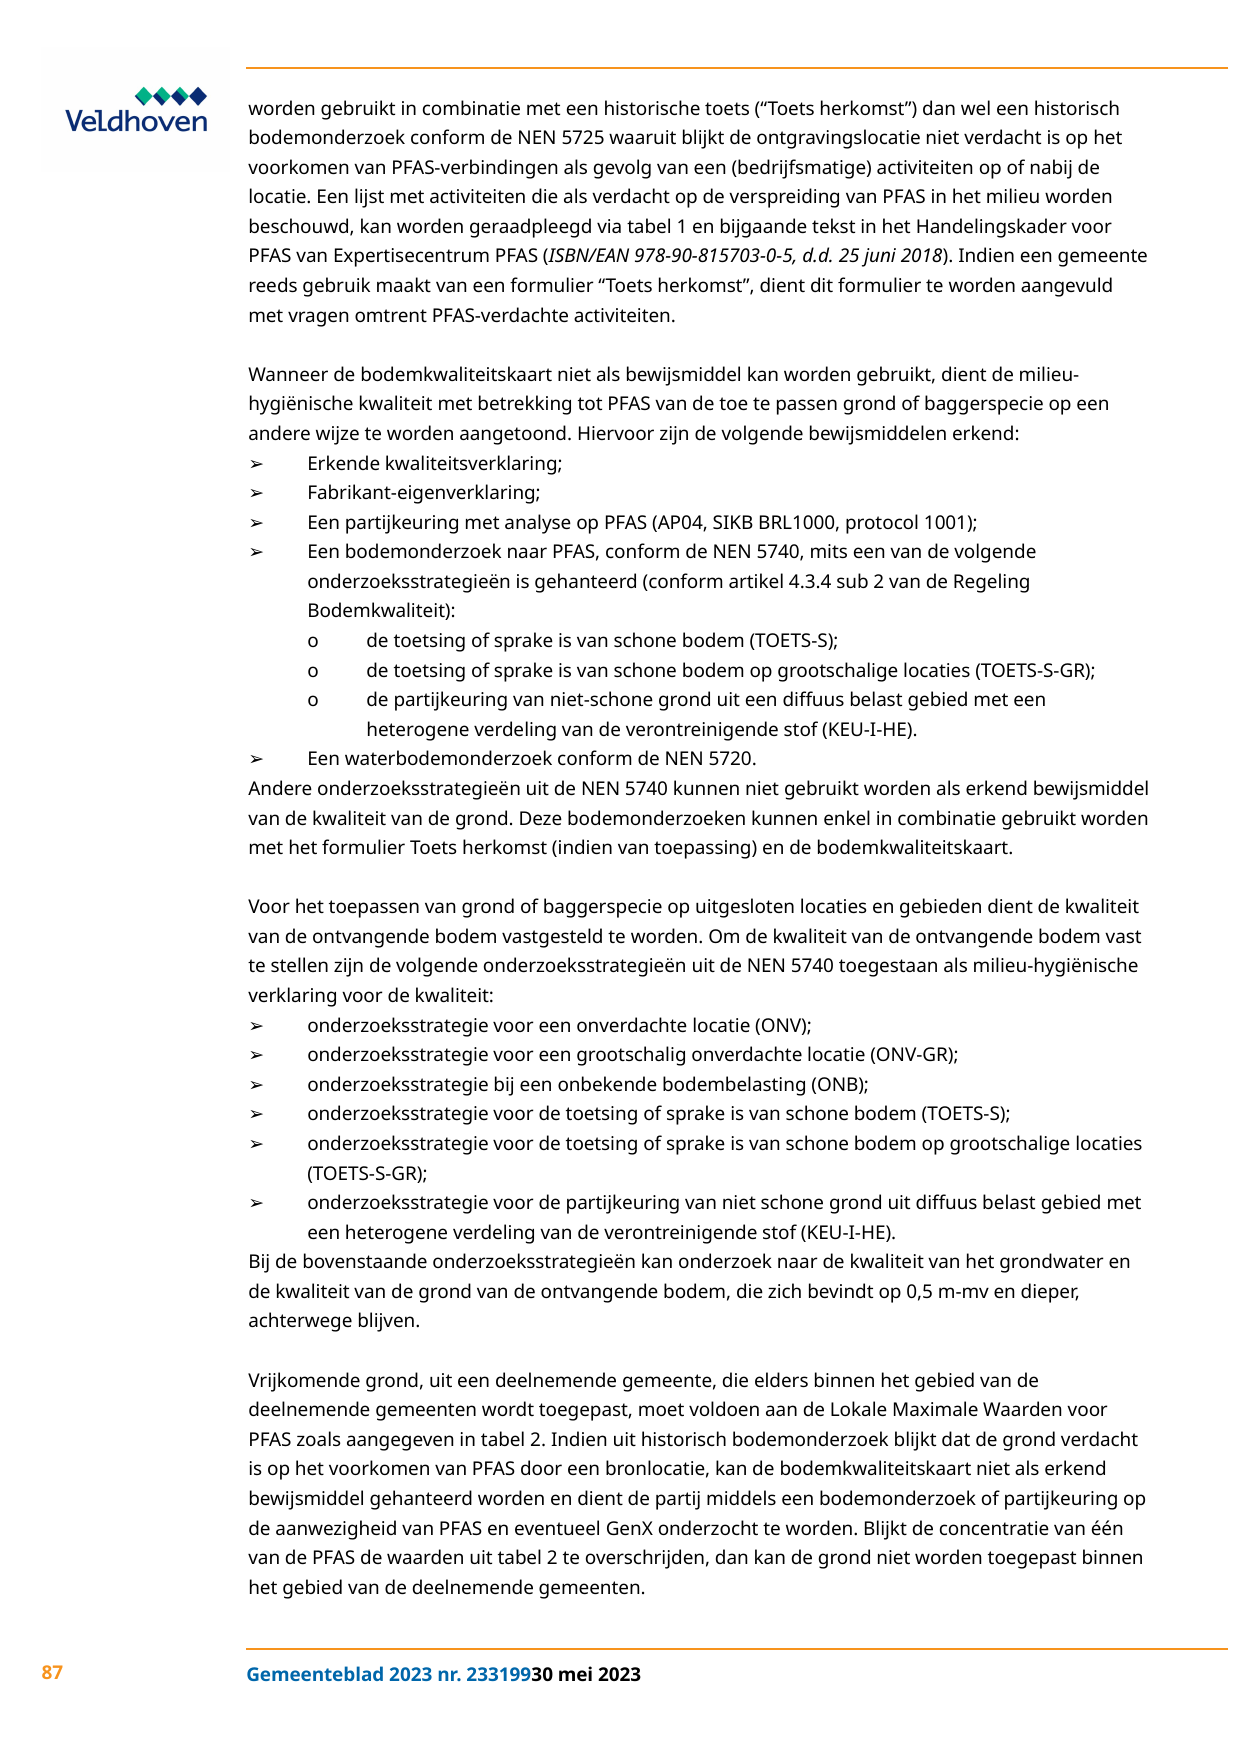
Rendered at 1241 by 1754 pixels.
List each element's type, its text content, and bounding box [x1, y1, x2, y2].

list Fabrikant-eigenverklaring; [248, 479, 1152, 505]
text worden gebruikt in combinatie met een historische toets (“Toets herkomst”) dan wel een historisch bodemonderzoek conform de NEN 5725 waaruit blijkt de ontgravingslocatie niet verdacht is op het voorkomen van PFAS-verbindingen als gevolg van een (bedrijfsmatige) activiteiten op of nabij de locatie. Een lijst met activiteiten die als verdacht op de verspreiding van PFAS in het milieu worden beschouwd, kan worden geraadpleegd via tabel 1 en bijgaande tekst in het Handelingskader voor PFAS van Expertisecentrum PFAS (ISBN/EAN 978-90-815703-0-5, d.d. 25 juni 2018). Indien een gemeente reeds gebruik maakt van een formulier “Toets herkomst”, dient dit formulier te worden aangevuld met vragen omtrent PFAS-verdachte activiteiten. [248, 95, 1152, 328]
text Vrijkomende grond, uit een deelnemende gemeente, die elders binnen het gebied van de deelnemende gemeenten wordt toegepast, moet voldoen aan de Lokale Maximale Waarden voor PFAS zoals aangegeven in tabel 2. Indien uit historisch bodemonderzoek blijkt dat de grond verdacht is op het voorkomen van PFAS door een bronlocatie, kan de bodemkwaliteitskaart niet als erkend bewijsmiddel gehanteerd worden en dient de partij middels een bodemonderzoek of partijkeuring op de aanwezigheid van PFAS en eventueel GenX onderzocht te worden. Blijkt de concentratie van één van de PFAS de waarden uit tabel 2 te overschrijden, dan kan de grond niet worden toegepast binnen het gebied van de deelnemende gemeenten. [248, 1367, 1152, 1600]
text Andere onderzoeksstrategieën uit de NEN 5740 kunnen niet gebruikt worden als erkend bewijsmiddel van de kwaliteit van de grond. Deze bodemonderzoeken kunnen enkel in combinatie gebruikt worden met het formulier Toets herkomst (indien van toepassing) en de bodemkwaliteitskaart. [248, 775, 1152, 860]
list Een bodemonderzoek naar PFAS, conform de NEN 5740, mits een van de volgende onderzoeksstrategieën is gehanteerd (conform artikel 4.3.4 sub 2 van de Regeling Bodemkwaliteit): [248, 538, 1152, 623]
list Erkende kwaliteitsverklaring; [248, 450, 1152, 476]
list onderzoeksstrategie voor een onverdachte locatie (ONV); [248, 1012, 1152, 1038]
list onderzoeksstrategie bij een onbekende bodembelasting (ONB); [248, 1071, 1152, 1097]
list de toetsing of sprake is van schone bodem (TOETS-S); [307, 627, 1152, 653]
picture [41, 47, 231, 172]
text Wanneer de bodemkwaliteitskaart niet als bewijsmiddel kan worden gebruikt, dient de milieu-hygiënische kwaliteit met betrekking tot PFAS van de toe te passen grond of baggerspecie op een andere wijze te worden aangetoond. Hiervoor zijn de volgende bewijsmiddelen erkend: [248, 361, 1152, 446]
list onderzoeksstrategie voor de toetsing of sprake is van schone bodem op grootschalige locaties (TOETS-S-GR); [248, 1130, 1152, 1186]
text Voor het toepassen van grond of baggerspecie op uitgesloten locaties en gebieden dient de kwaliteit van de ontvangende bodem vastgesteld te worden. Om de kwaliteit van de ontvangende bodem vast te stellen zijn de volgende onderzoeksstrategieën uit de NEN 5740 toegestaan als milieu-hygiënische verklaring voor de kwaliteit: [248, 893, 1152, 1008]
list Een partijkeuring met analyse op PFAS (AP04, SIKB BRL1000, protocol 1001); [248, 509, 1152, 535]
list onderzoeksstrategie voor de toetsing of sprake is van schone bodem (TOETS-S); [248, 1101, 1152, 1126]
text Bij de bovenstaande onderzoeksstrategieën kan onderzoek naar de kwaliteit van het grondwater en de kwaliteit van de grond van de ontvangende bodem, die zich bevindt op 0,5 m-mv en dieper, achterwege blijven. [248, 1248, 1152, 1333]
list onderzoeksstrategie voor een grootschalig onverdachte locatie (ONV-GR); [248, 1041, 1152, 1067]
list de partijkeuring van niet-schone grond uit een diffuus belast gebied met een heterogene verdeling van de verontreinigende stof (KEU-I-HE). [307, 686, 1152, 742]
list Een waterbodemonderzoek conform de NEN 5720. [248, 746, 1152, 771]
list onderzoeksstrategie voor de partijkeuring van niet schone grond uit diffuus belast gebied met een heterogene verdeling van de verontreinigende stof (KEU-I-HE). [248, 1189, 1152, 1245]
list de toetsing of sprake is van schone bodem op grootschalige locaties (TOETS-S-GR); [307, 657, 1152, 683]
